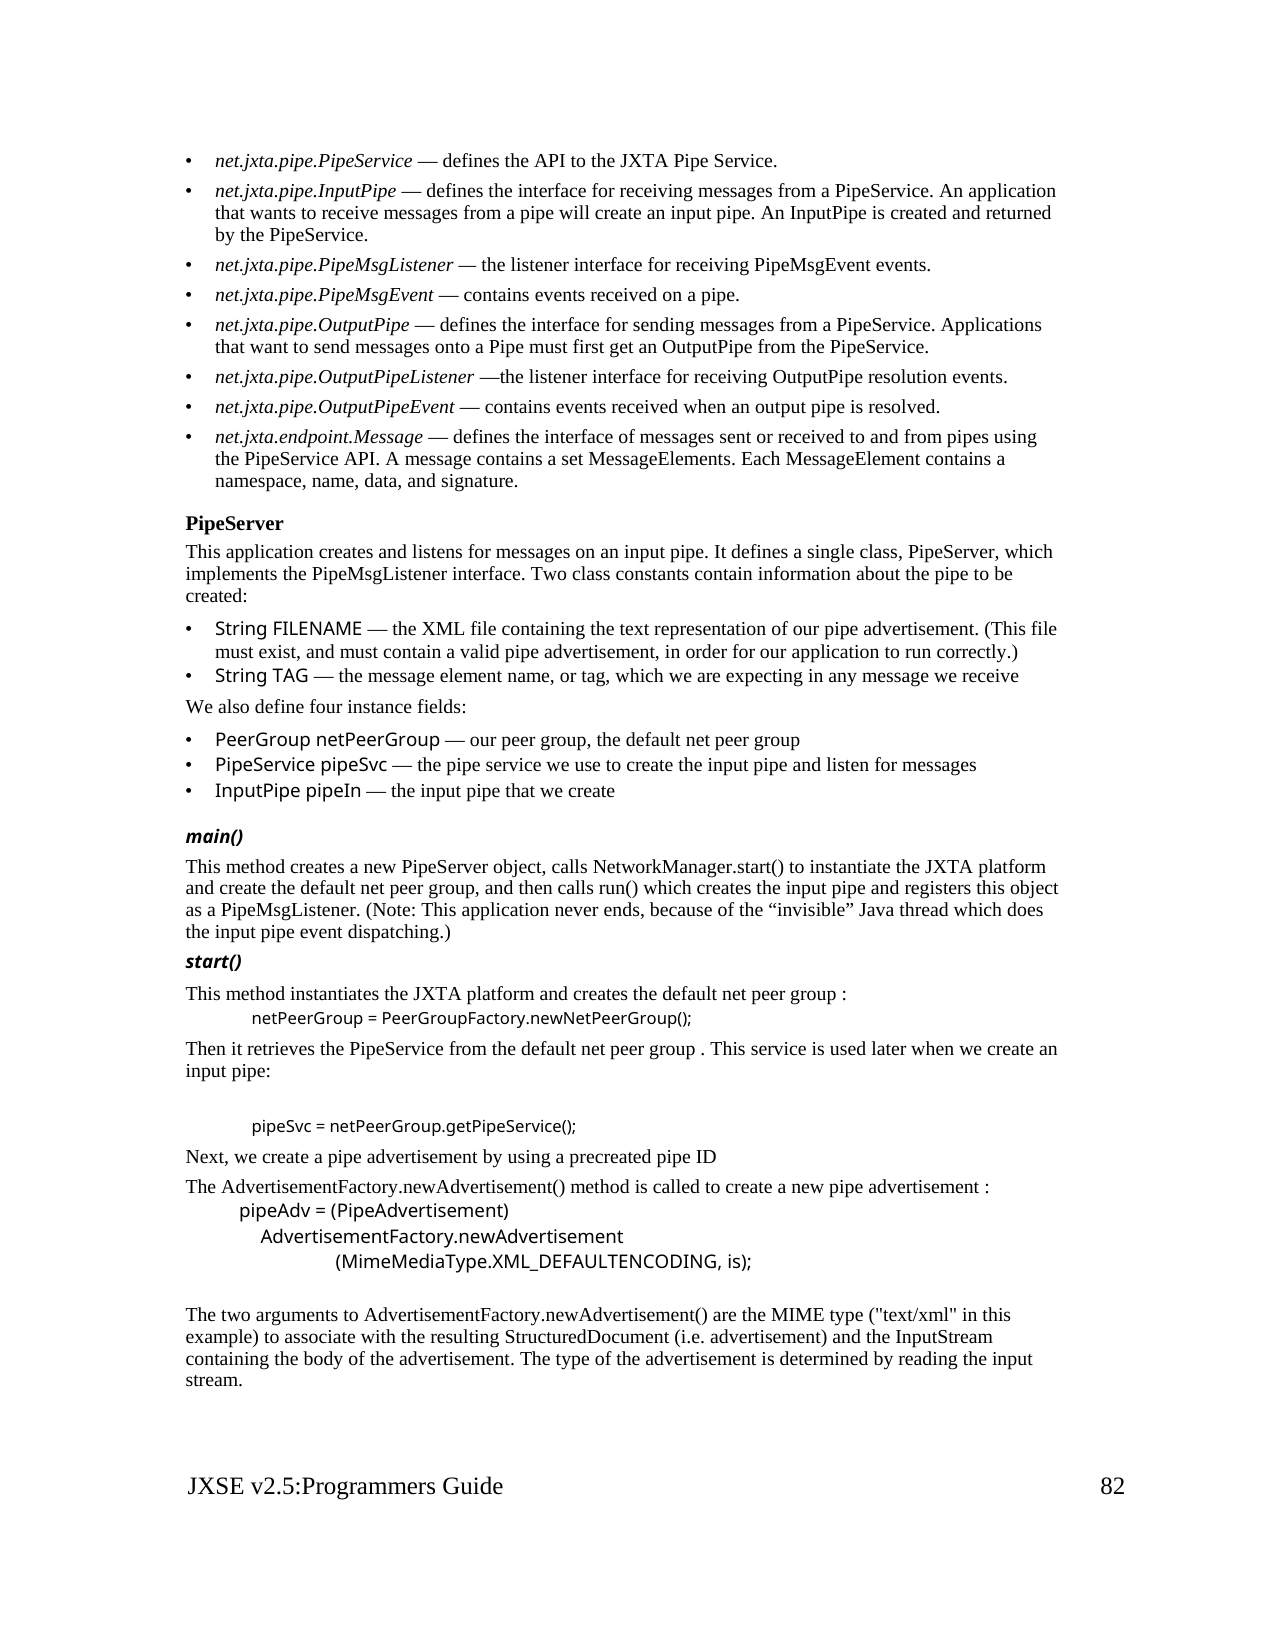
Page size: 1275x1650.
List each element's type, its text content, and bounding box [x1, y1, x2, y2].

text The two arguments to AdvertisementFactory.newAdvertisement() are the MIME type ("text/xml" in this example) to associate with the resulting StructuredDocument (i.e. advertisement) and the InputStream containing the body of the advertisement. The type of the advertisement is determined by reading the input stream. [185, 1304, 1063, 1391]
list net.jxta.pipe.OutputPipeListener —the listener interface for receiving OutputPipe resolution events. [185, 366, 1063, 388]
text We also define four instance fields: [185, 696, 1063, 718]
list net.jxta.pipe.InputPipe — defines the interface for receiving messages from a PipeService. An application that wants to receive messages from a pipe will create an input pipe. An InputPipe is created and returned by the PipeService. [185, 180, 1063, 245]
list net.jxta.pipe.OutputPipe — defines the interface for sending messages from a PipeService. Applications that want to send messages onto a Pipe must first get an OutputPipe from the PipeService. [185, 314, 1063, 357]
text The AdvertisementFactory.newAdvertisement() method is called to create a new pipe advertisement : [185, 1176, 1063, 1198]
text pipeAdv = (PipeAdvertisement) [173, 1198, 1063, 1223]
list String TAG — the message element name, or tag, which we are expecting in any message we receive [185, 662, 1063, 688]
list net.jxta.pipe.OutputPipeEvent — contains events received when an output pipe is resolved. [185, 396, 1063, 418]
text start() [185, 949, 1063, 974]
list PeerGroup netPeerGroup — our peer group, the default net peer group [185, 726, 1063, 752]
list net.jxta.pipe.PipeMsgEvent — contains events received on a pipe. [185, 284, 1063, 306]
text main() [185, 824, 1063, 849]
list net.jxta.pipe.PipeMsgListener — the listener interface for receiving PipeMsgEvent events. [185, 254, 1063, 276]
text This application creates and listens for messages on an input pipe. It defines a single class, PipeServer, which implements the PipeMsgListener interface. Two class constants contain information about the pipe to be created: [185, 541, 1063, 607]
text Next, we create a pipe advertisement by using a precreated pipe ID [185, 1146, 1063, 1168]
list net.jxta.pipe.PipeService — defines the API to the JXTA Pipe Service. [185, 150, 1063, 172]
list InputPipe pipeIn — the input pipe that we create [185, 777, 1063, 803]
list PipeService pipeSvc — the pipe service we use to create the input pipe and listen for messages [185, 752, 1063, 777]
list String FILENAME — the XML file containing the text representation of our pipe advertisement. (This file must exist, and must contain a valid pipe advertisement, in order for our application to run correctly.) [185, 615, 1063, 662]
text This method instantiates the JXTA platform and creates the default net peer group : [185, 983, 1063, 1004]
text PipeServer [185, 512, 1063, 535]
text (MimeMediaType.XML_DEFAULTENCODING, is); [185, 1249, 1063, 1274]
text This method creates a new PipeServer object, calls NetworkManager.start() to instantiate the JXTA platform and create the default net peer group, and then calls run() which creates the input pipe and registers this object as a PipeMsgListener. (Note: This application never ends, because of the “invisible” Java thread which does the input pipe event dispatching.) [185, 856, 1063, 943]
text Then it retrieves the PipeService from the default net peer group . This service is used later when we create an input pipe: [185, 1038, 1063, 1082]
text pipeSvc = netPeerGroup.getPipeService(); [185, 1112, 1063, 1137]
list net.jxta.endpoint.Message — defines the interface of messages sent or received to and from pipes using the PipeService API. A message contains a set MessageElements. Each MessageElement contains a namespace, name, data, and signature. [185, 426, 1063, 491]
text AdvertisementFactory.newAdvertisement [185, 1223, 1063, 1249]
text netPeerGroup = PeerGroupFactory.newNetPeerGroup(); [185, 1004, 1063, 1030]
